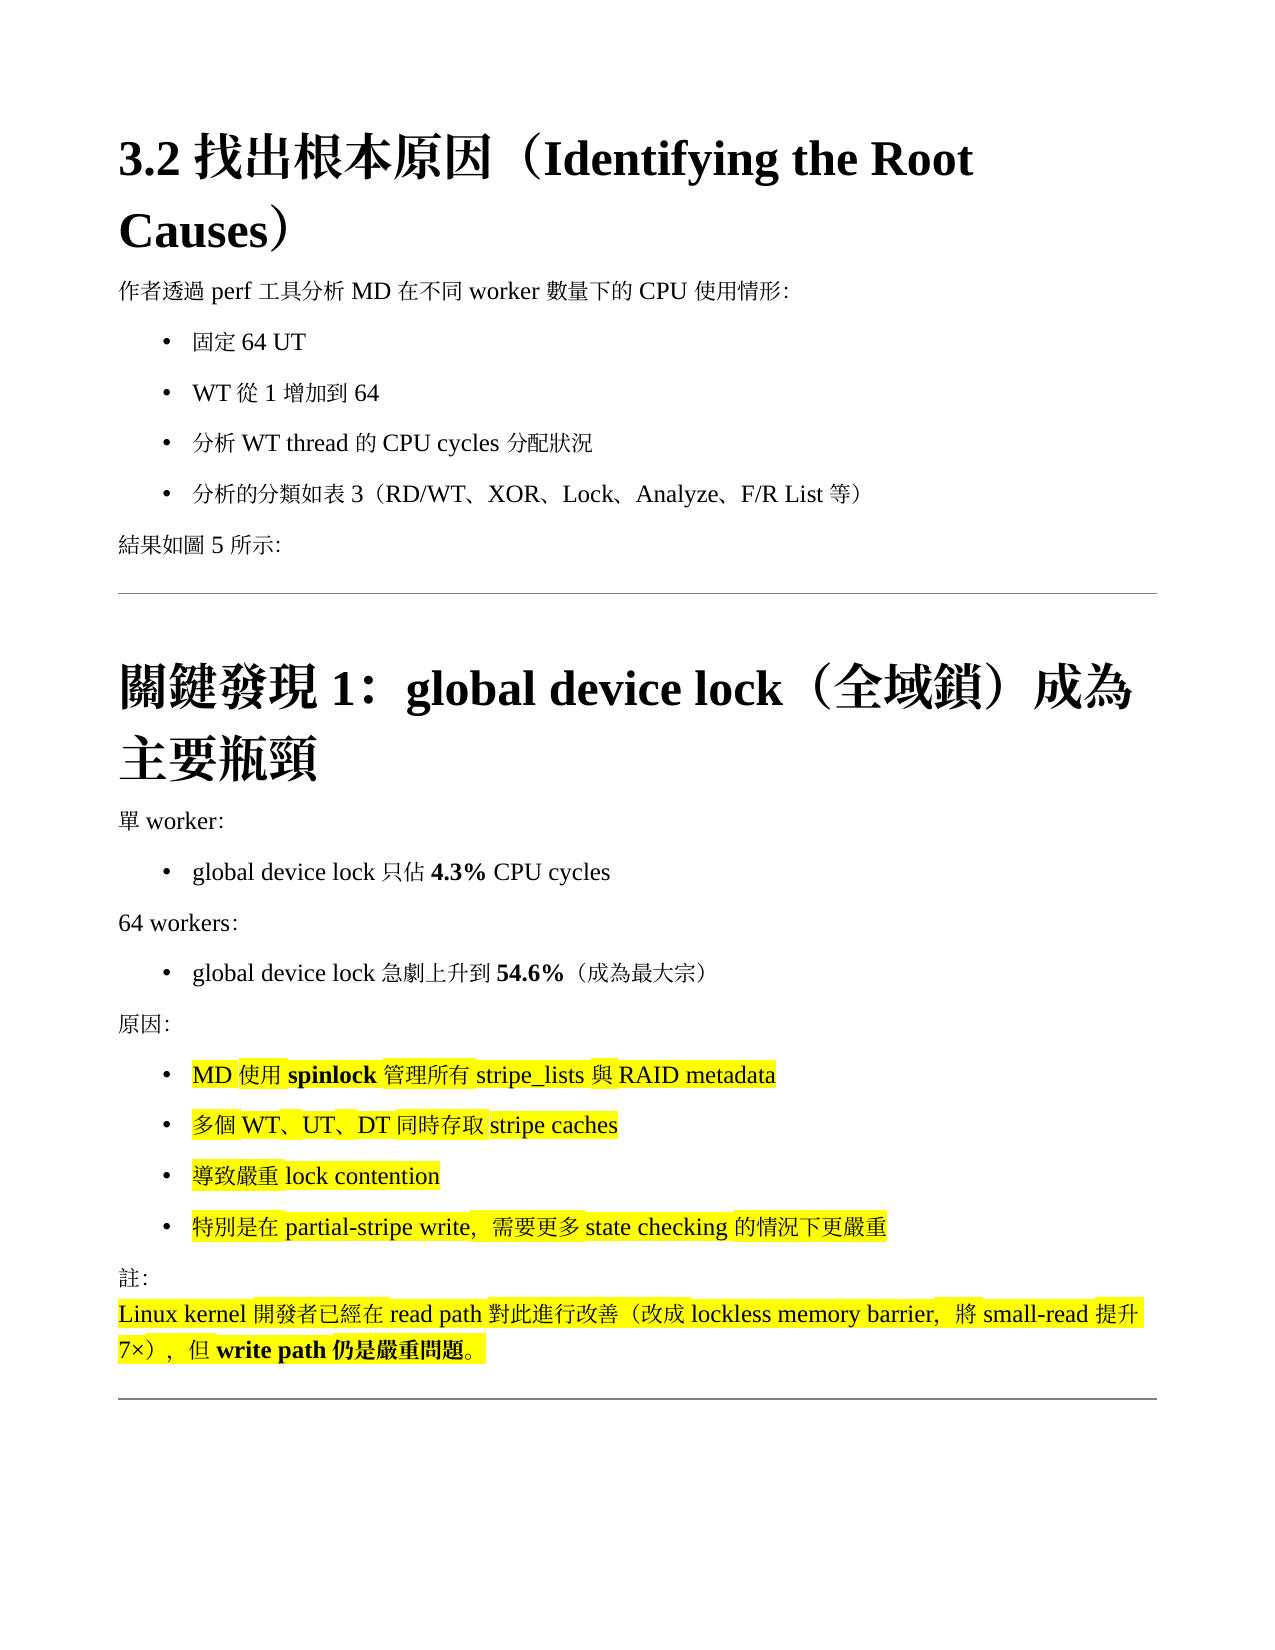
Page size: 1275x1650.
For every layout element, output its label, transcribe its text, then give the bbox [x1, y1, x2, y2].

text 作者透過 perf 工具分析 MD 在不同 worker 數量下的 CPU 使用情形： [118, 274, 1157, 306]
subtitle 關鍵發現 1：global device lock（全域鎖）成為主要瓶頸 [118, 648, 1157, 792]
subtitle 3.2 找出根本原因（Identifying the Root Causes） [118, 118, 1157, 262]
text 註： Linux kernel 開發者已經在 read path 對此進行改善（改成 lockless memory barrier，將 small-read 提升 7×），但 write path 仍是嚴重問題。 [118, 1261, 1157, 1364]
text 單 worker： [118, 804, 1157, 836]
list global device lock 急劇上升到 54.6%（成為最大宗） [162, 956, 1157, 988]
list 多個 WT、UT、DT 同時存取 stripe caches [162, 1109, 1157, 1140]
text 原因： [118, 1007, 1157, 1039]
text 結果如圖 5 所示： [118, 528, 1157, 559]
list WT 從 1 增加到 64 [162, 376, 1157, 407]
list 導致嚴重 lock contention [162, 1159, 1157, 1191]
list 分析的分類如表 3（RD/WT、XOR、Lock、Analyze、F/R List 等） [162, 477, 1157, 509]
list 分析 WT thread 的 CPU cycles 分配狀況 [162, 427, 1157, 458]
list 特別是在 partial-stripe write，需要更多 state checking 的情況下更嚴重 [162, 1210, 1157, 1242]
text 64 workers： [118, 906, 1157, 937]
list global device lock 只佔 4.3% CPU cycles [162, 855, 1157, 886]
list MD 使用 spinlock 管理所有 stripe_lists 與 RAID metadata [162, 1058, 1157, 1089]
list 固定 64 UT [162, 325, 1157, 357]
